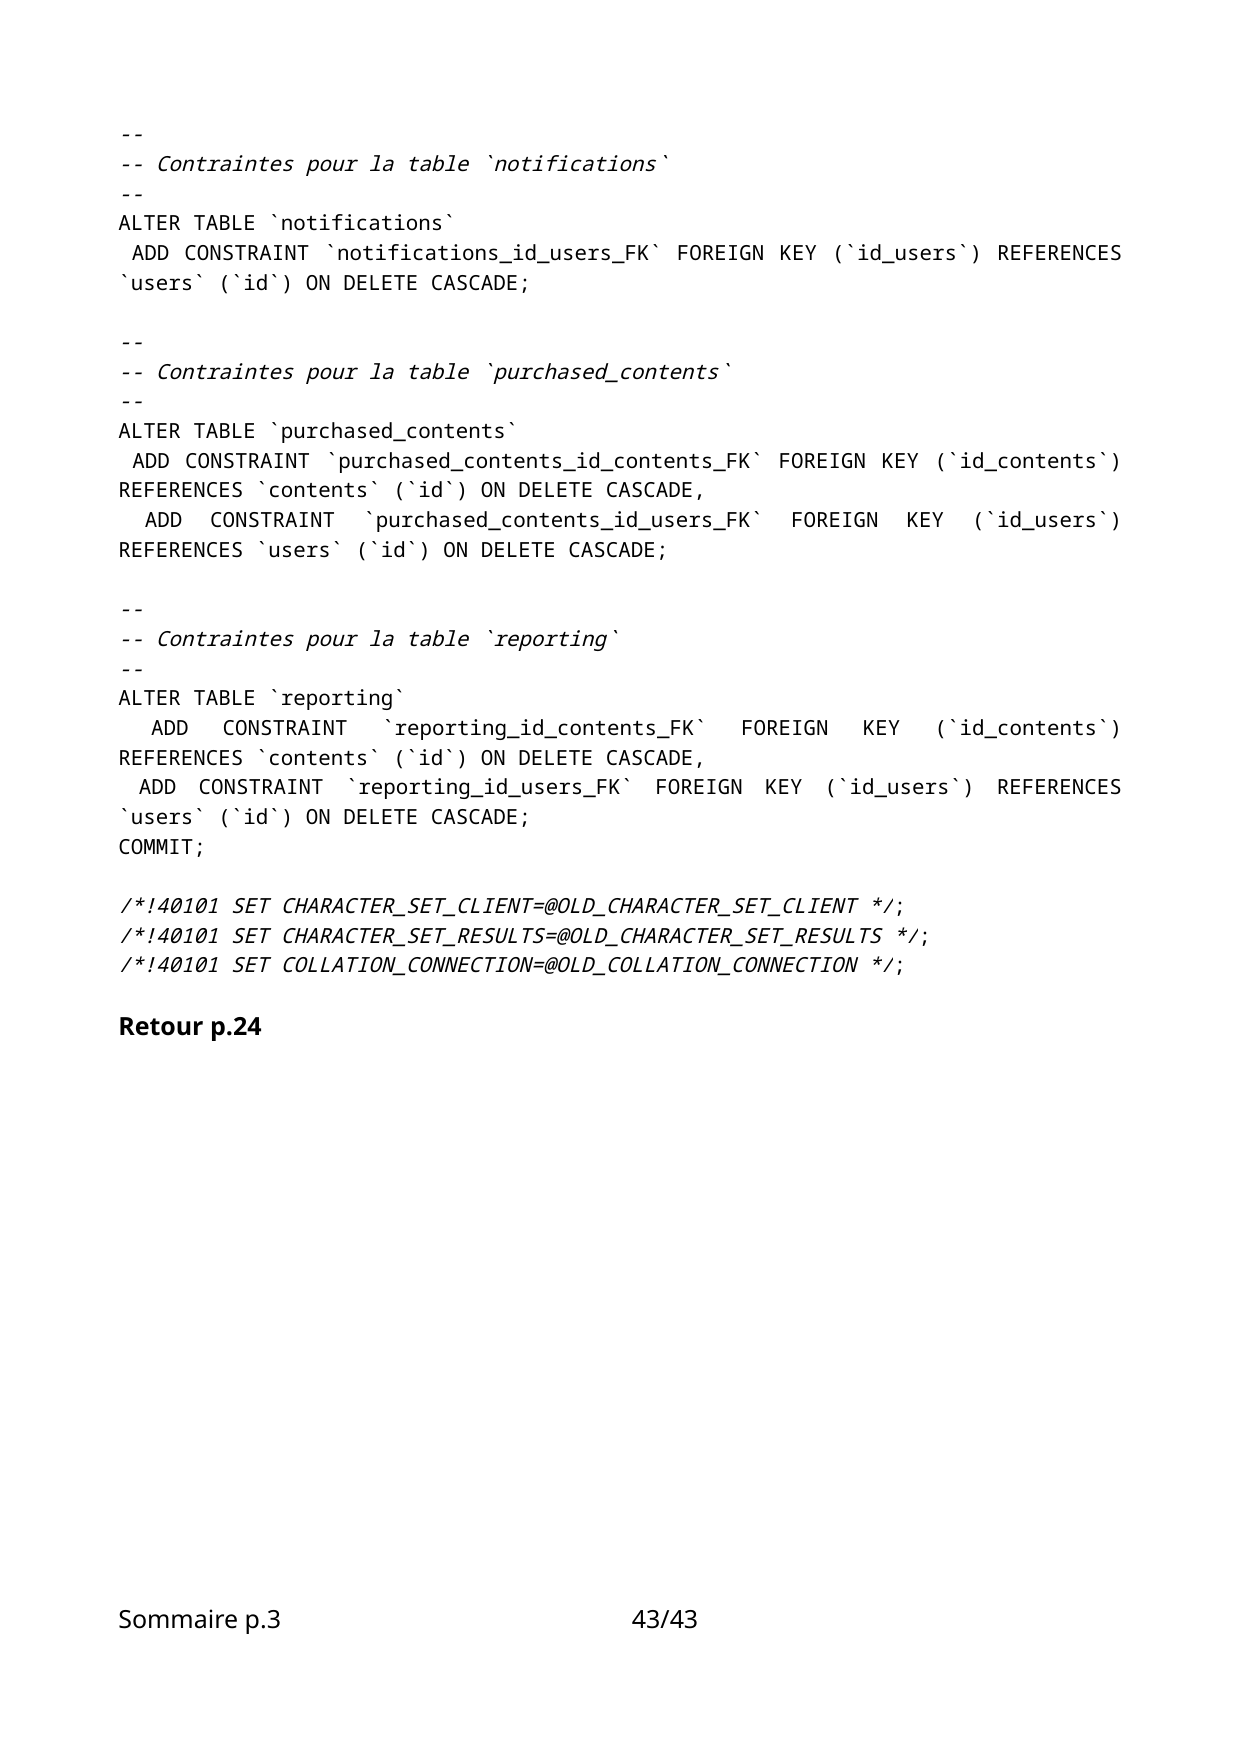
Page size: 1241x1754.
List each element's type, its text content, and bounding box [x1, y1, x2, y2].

text Retour p.21 [118, 1009, 1122, 1043]
text -- [118, 118, 1122, 148]
text -- [118, 652, 1122, 682]
text -- [118, 593, 1122, 623]
text /*!40101 SET CHARACTER_SET_CLIENT=@OLD_CHARACTER_SET_CLIENT */; [118, 890, 1122, 920]
text ADD CONSTRAINT `purchased_contents_id_users_FK` FOREIGN KEY (`id_users`) REFERENCES `users` (`id`) ON DELETE CASCADE; [118, 504, 1122, 563]
text -- [118, 177, 1122, 207]
text -- [118, 385, 1122, 415]
text -- Contraintes pour la table `purchased_contents` [118, 356, 1122, 385]
text ADD CONSTRAINT `purchased_contents_id_contents_FK` FOREIGN KEY (`id_contents`) REFERENCES `contents` (`id`) ON DELETE CASCADE, [118, 445, 1122, 504]
text ADD CONSTRAINT `reporting_id_users_FK` FOREIGN KEY (`id_users`) REFERENCES `users` (`id`) ON DELETE CASCADE; [118, 771, 1122, 831]
text ALTER TABLE `purchased_contents` [118, 415, 1122, 445]
text ADD CONSTRAINT `reporting_id_contents_FK` FOREIGN KEY (`id_contents`) REFERENCES `contents` (`id`) ON DELETE CASCADE, [118, 712, 1122, 771]
text -- Contraintes pour la table `reporting` [118, 623, 1122, 652]
text ALTER TABLE `notifications` [118, 207, 1122, 237]
text ALTER TABLE `reporting` [118, 682, 1122, 712]
text /*!40101 SET COLLATION_CONNECTION=@OLD_COLLATION_CONNECTION */; [118, 949, 1122, 979]
text ADD CONSTRAINT `notifications_id_users_FK` FOREIGN KEY (`id_users`) REFERENCES `users` (`id`) ON DELETE CASCADE; [118, 237, 1122, 296]
text /*!40101 SET CHARACTER_SET_RESULTS=@OLD_CHARACTER_SET_RESULTS */; [118, 920, 1122, 949]
text -- Contraintes pour la table `notifications` [118, 148, 1122, 177]
text -- [118, 326, 1122, 356]
text COMMIT; [118, 831, 1122, 860]
